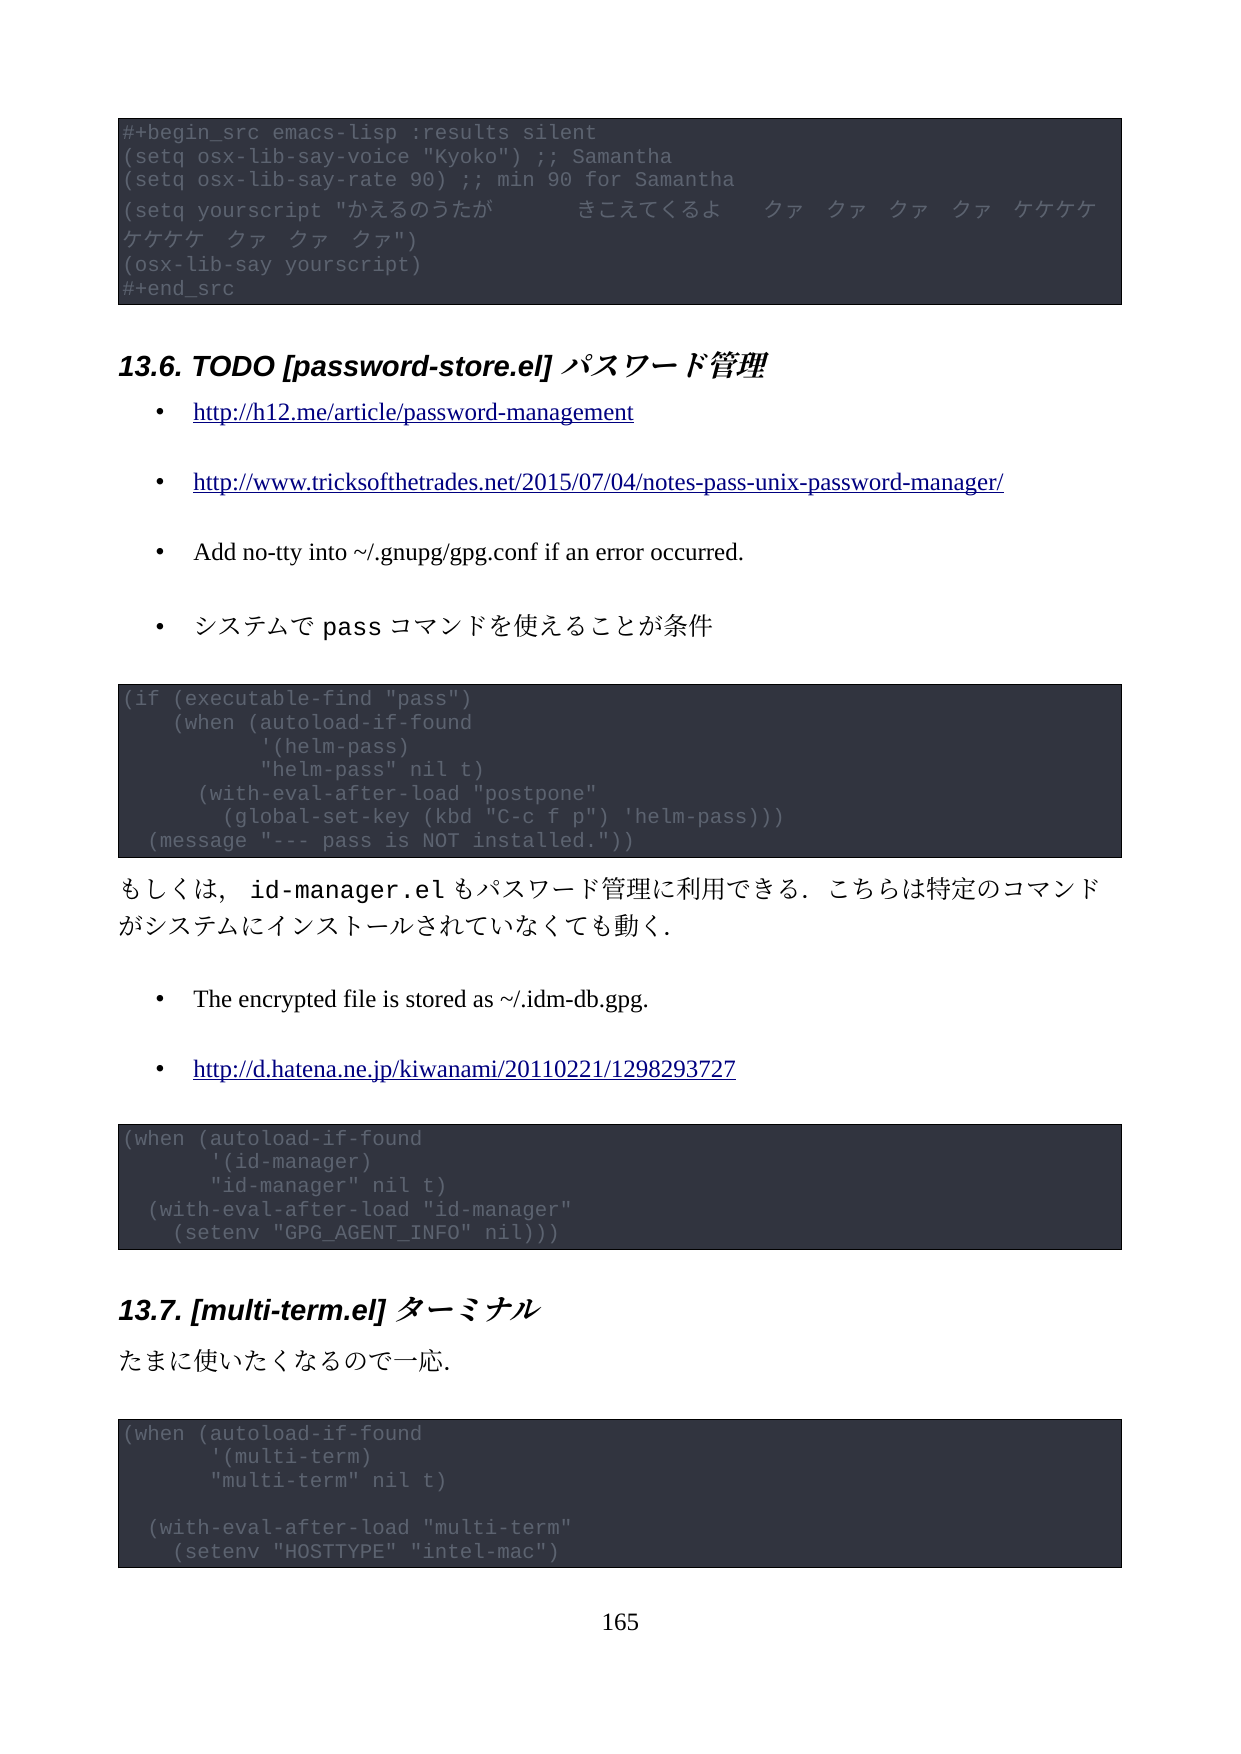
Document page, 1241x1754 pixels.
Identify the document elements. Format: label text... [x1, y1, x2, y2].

list http://d.hatena.ne.jp/kiwanami/20110221/1298293727 [156, 1054, 1122, 1111]
text #+begin_src emacs-lisp :results silent [119, 119, 1121, 142]
list Add no-tty into ~/.gnupg/gpg.conf if an error occurred. [156, 537, 1122, 594]
text (setq osx-lib-say-rate 90) ;; min 90 for Samantha [119, 165, 1121, 189]
text '(multi-term) [119, 1442, 1121, 1466]
text (osx-lib-say yourscript) [119, 250, 1121, 273]
text "id-manager" nil t) [119, 1171, 1121, 1194]
text (setenv "HOSTTYPE" "intel-mac") [119, 1537, 1121, 1567]
text (when (autoload-if-found [119, 1420, 1121, 1442]
text "helm-pass" nil t) [119, 755, 1121, 779]
subtitle TODO [password-store.el] パスワード管理 [118, 342, 1122, 384]
text '(helm-pass) [119, 732, 1121, 755]
list http://h12.me/article/password-management [156, 397, 1122, 454]
text (when (autoload-if-found [119, 1125, 1121, 1147]
text たまに使いたくなるので一応． [118, 1342, 1122, 1406]
text (if (executable-find "pass") [119, 685, 1121, 708]
text (setq yourscript "かえるのうたが きこえてくるよ クァ クァ クァ クァ ケケケケ ケケケケ クァ クァ クァ") [119, 189, 1121, 250]
text (global-set-key (kbd "C-c f p") 'helm-pass))) [119, 803, 1121, 826]
text (setq osx-lib-say-voice "Kyoko") ;; Samantha [119, 142, 1121, 165]
list The encrypted file is stored as ~/.idm-db.gpg. [156, 984, 1122, 1041]
text (with-eval-after-load "postpone" [119, 779, 1121, 803]
text '(id-manager) [119, 1147, 1121, 1171]
subtitle [multi-term.el] ターミナル [118, 1287, 1122, 1329]
text もしくは， id-manager.el もパスワード管理に利用できる．こちらは特定のコマンドがシステムにインストールされていなくても動く． [118, 870, 1122, 971]
text #+end_src [119, 273, 1121, 304]
text (setenv "GPG_AGENT_INFO" nil))) [119, 1218, 1121, 1249]
list http://www.tricksofthetrades.net/2015/07/04/notes-pass-unix-password-manager/ [156, 467, 1122, 524]
text (with-eval-after-load "multi-term" [119, 1513, 1121, 1537]
text "multi-term" nil t) [119, 1466, 1121, 1490]
text (with-eval-after-load "id-manager" [119, 1194, 1121, 1218]
text (when (autoload-if-found [119, 708, 1121, 732]
list システムで pass コマンドを使えることが条件 [156, 607, 1122, 672]
text (message "--- pass is NOT installed.")) [119, 826, 1121, 857]
